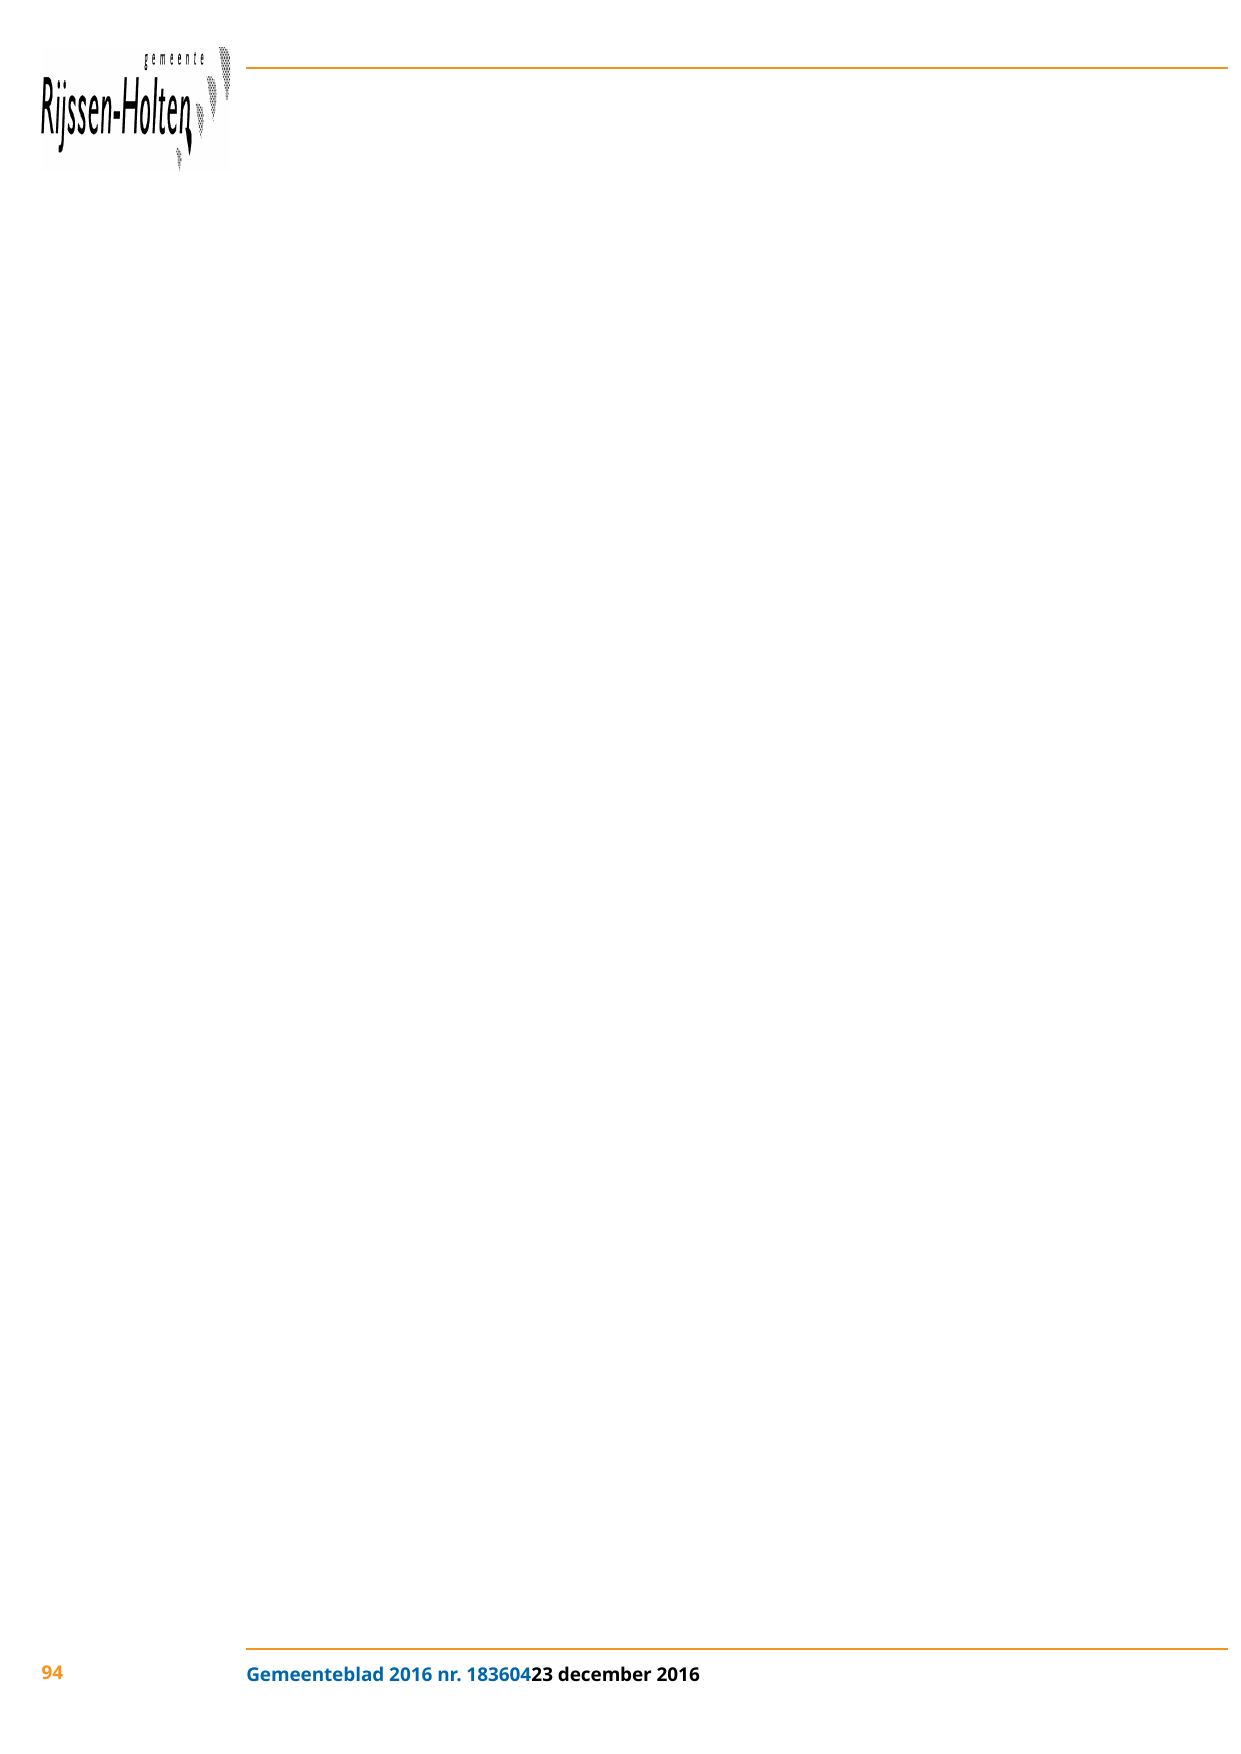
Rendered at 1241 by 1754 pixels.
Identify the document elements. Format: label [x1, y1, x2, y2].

picture [41, 47, 231, 172]
